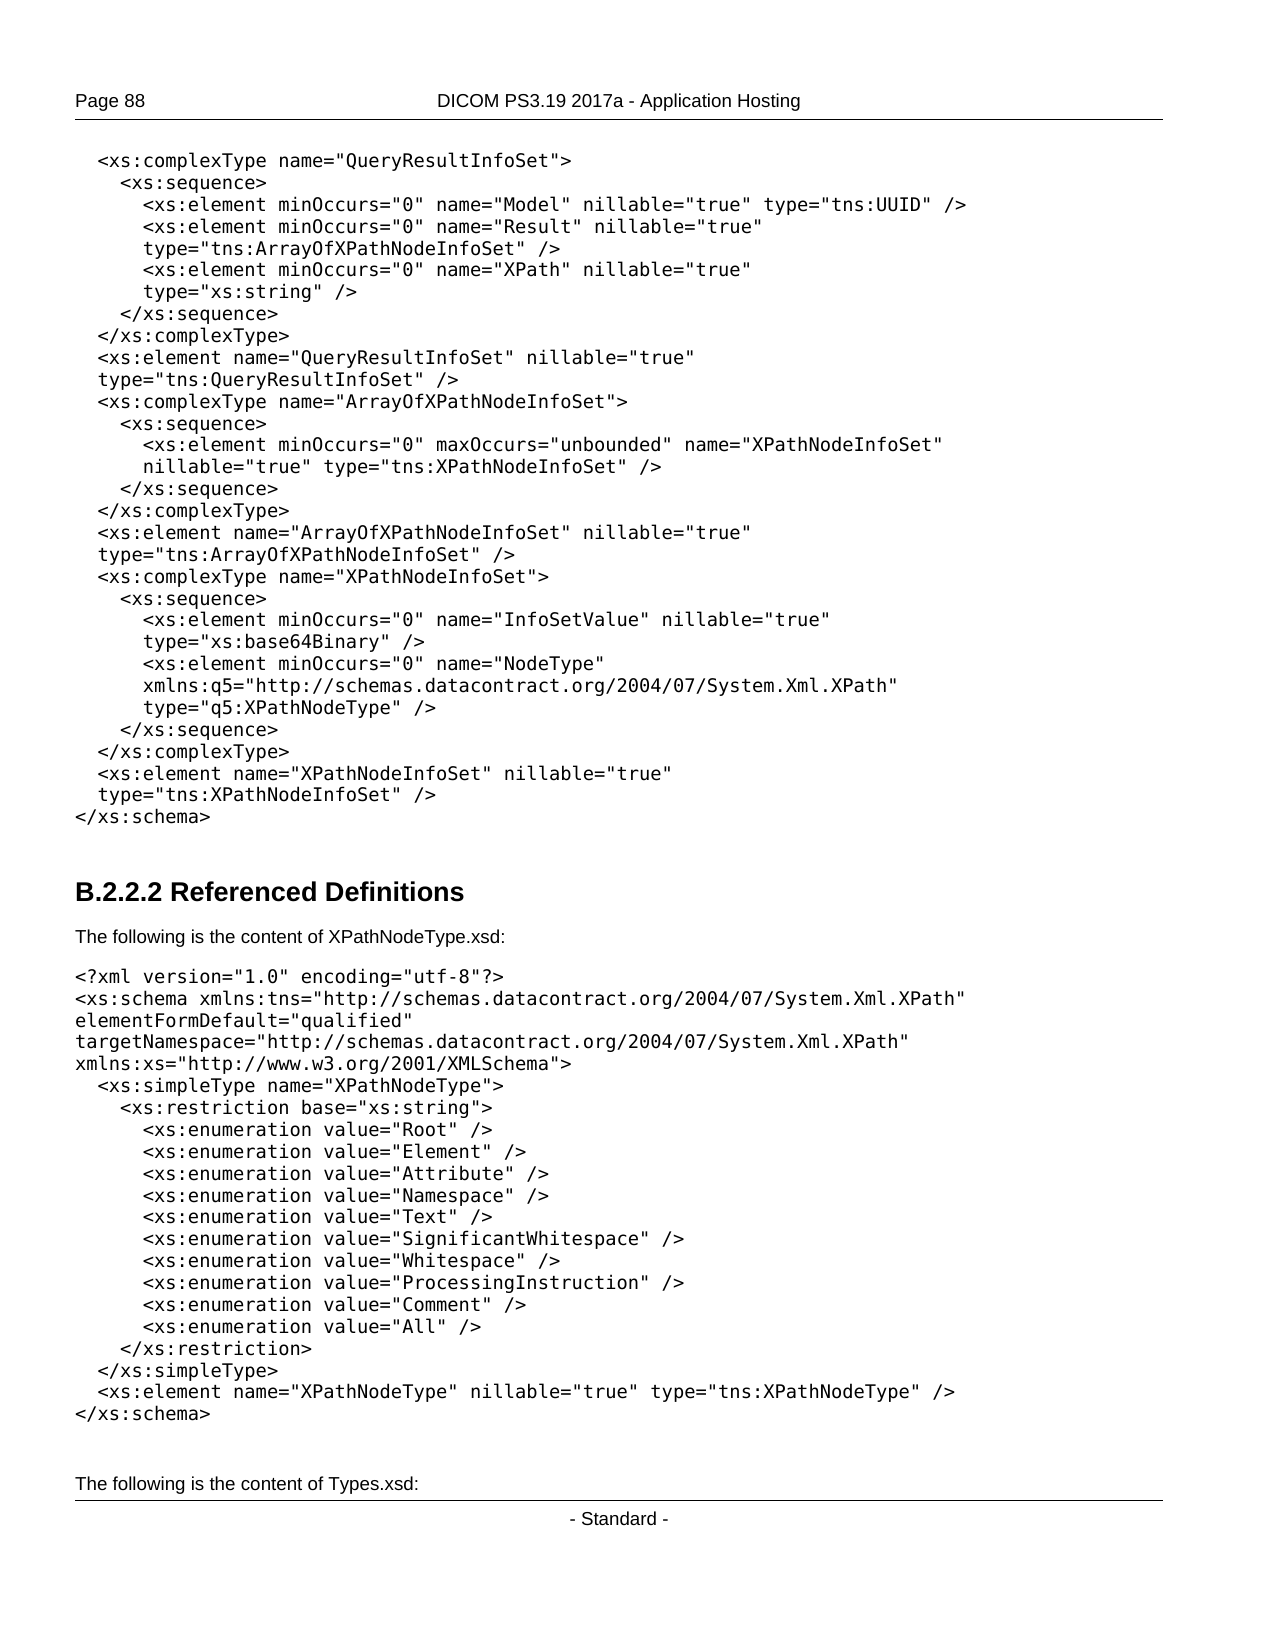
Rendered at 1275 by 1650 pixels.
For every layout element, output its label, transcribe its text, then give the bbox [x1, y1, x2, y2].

text <?xml version="1.0" encoding="utf-8"?> <xs:schema xmlns:tns="http://schemas.datacontract.org/2004/07/System.Xml.XPath" elementFormDefault="qualified" targetNamespace="http://schemas.datacontract.org/2004/07/System.Xml.XPath" xmlns:xs="http://www.w3.org/2001/XMLSchema"> <xs:simpleType name="XPathNodeType"> <xs:restriction base="xs:string"> <xs:enumeration value="Root" /> <xs:enumeration value="Element" /> <xs:enumeration value="Attribute" /> <xs:enumeration value="Namespace" /> <xs:enumeration value="Text" /> <xs:enumeration value="SignificantWhitespace" /> <xs:enumeration value="Whitespace" /> <xs:enumeration value="ProcessingInstruction" /> <xs:enumeration value="Comment" /> <xs:enumeration value="All" /> </xs:restriction> </xs:simpleType> <xs:element name="XPathNodeType" nillable="true" type="tns:XPathNodeType" /> </xs:schema> [75, 966, 1162, 1454]
text The following is the content of Types.xsd: [75, 1473, 1162, 1494]
text B.2.2.2 Referenced Definitions [75, 876, 1162, 907]
text The following is the content of XPathNodeType.xsd: [75, 926, 1162, 947]
text <xs:complexType name="QueryResultInfoSet"> <xs:sequence> <xs:element minOccurs="0" name="Model" nillable="true" type="tns:UUID" /> <xs:element minOccurs="0" name="Result" nillable="true" type="tns:ArrayOfXPathNodeInfoSet" /> <xs:element minOccurs="0" name="XPath" nillable="true" type="xs:string" /> </xs:sequence> </xs:complexType> <xs:element name="QueryResultInfoSet" nillable="true" type="tns:QueryResultInfoSet" /> <xs:complexType name="ArrayOfXPathNodeInfoSet"> <xs:sequence> <xs:element minOccurs="0" maxOccurs="unbounded" name="XPathNodeInfoSet" nillable="true" type="tns:XPathNodeInfoSet" /> </xs:sequence> </xs:complexType> <xs:element name="ArrayOfXPathNodeInfoSet" nillable="true" type="tns:ArrayOfXPathNodeInfoSet" /> <xs:complexType name="XPathNodeInfoSet"> <xs:sequence> <xs:element minOccurs="0" name="InfoSetValue" nillable="true" type="xs:base64Binary" /> <xs:element minOccurs="0" name="NodeType" xmlns:q5="http://schemas.datacontract.org/2004/07/System.Xml.XPath" type="q5:XPathNodeType" /> </xs:sequence> </xs:complexType> <xs:element name="XPathNodeInfoSet" nillable="true" type="tns:XPathNodeInfoSet" /> </xs:schema> [75, 150, 1162, 857]
